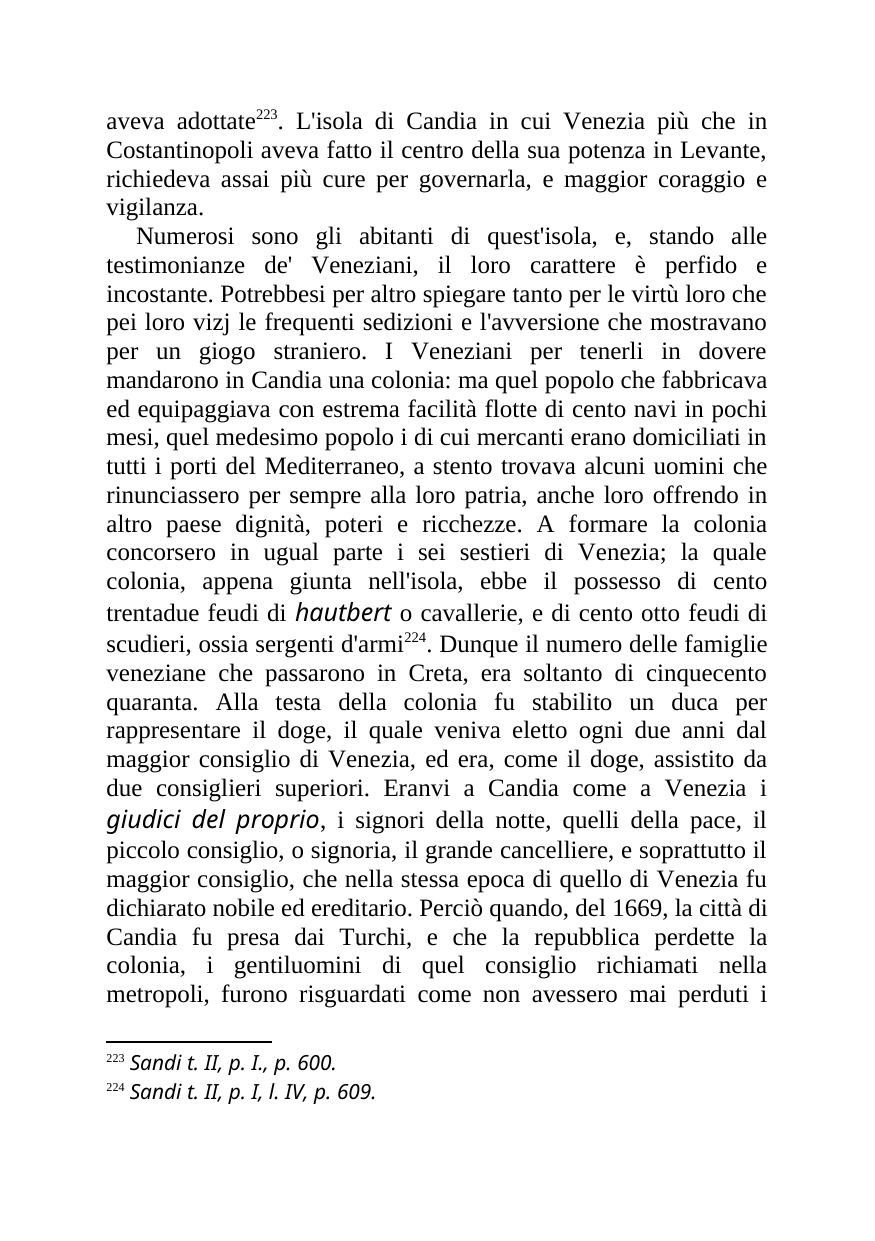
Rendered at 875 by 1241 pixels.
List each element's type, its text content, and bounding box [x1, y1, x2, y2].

text Sandi t. II, p. I, l. IV, p. 609. [106, 1077, 768, 1105]
text aveva adottate. L'isola di Candia in cui Venezia più che in Costantinopoli aveva fatto il centro della sua potenza in Levante, richiedeva assai più cure per governarla, e maggior coraggio e vigilanza. [106, 106, 768, 221]
text Sandi t. II, p. I., p. 600. [106, 1048, 768, 1077]
text Numerosi sono gli abitanti di quest'isola, e, stando alle testimonianze de' Veneziani, il loro carattere è perfido e incostante. Potrebbesi per altro spiegare tanto per le virtù loro che pei loro vizj le frequenti sedizioni e l'avversione che mostravano per un giogo straniero. I Veneziani per tenerli in dovere mandarono in Candia una colonia: ma quel popolo che fabbricava ed equipaggiava con estrema facilità flotte di cento navi in pochi mesi, quel medesimo popolo i di cui mercanti erano domiciliati in tutti i porti del Mediterraneo, a stento trovava alcuni uomini che rinunciassero per sempre alla loro patria, anche loro offrendo in altro paese dignità, poteri e ricchezze. A formare la colonia concorsero in ugual parte i sei sestieri di Venezia; la quale colonia, appena giunta nell'isola, ebbe il possesso di cento trentadue feudi di hautbert o cavallerie, e di cento otto feudi di scudieri, ossia sergenti d'armi. Dunque il numero delle famiglie veneziane che passarono in Creta, era soltanto di cinquecento quaranta. Alla testa della colonia fu stabilito un duca per rappresentare il doge, il quale veniva eletto ogni due anni dal maggior consiglio di Venezia, ed era, come il doge, assistito da due consiglieri superiori. Eranvi a Candia come a Venezia i giudici del proprio, i signori della notte, quelli della pace, il piccolo consiglio, o signoria, il grande cancelliere, e soprattutto il maggior consiglio, che nella stessa epoca di quello di Venezia fu dichiarato nobile ed ereditario. Perciò quando, del 1669, la città di Candia fu presa dai Turchi, e che la repubblica perdette la colonia, i gentiluomini di quel consiglio richiamati nella metropoli, furono risguardati come non avessero mai perduti i [106, 221, 768, 1008]
